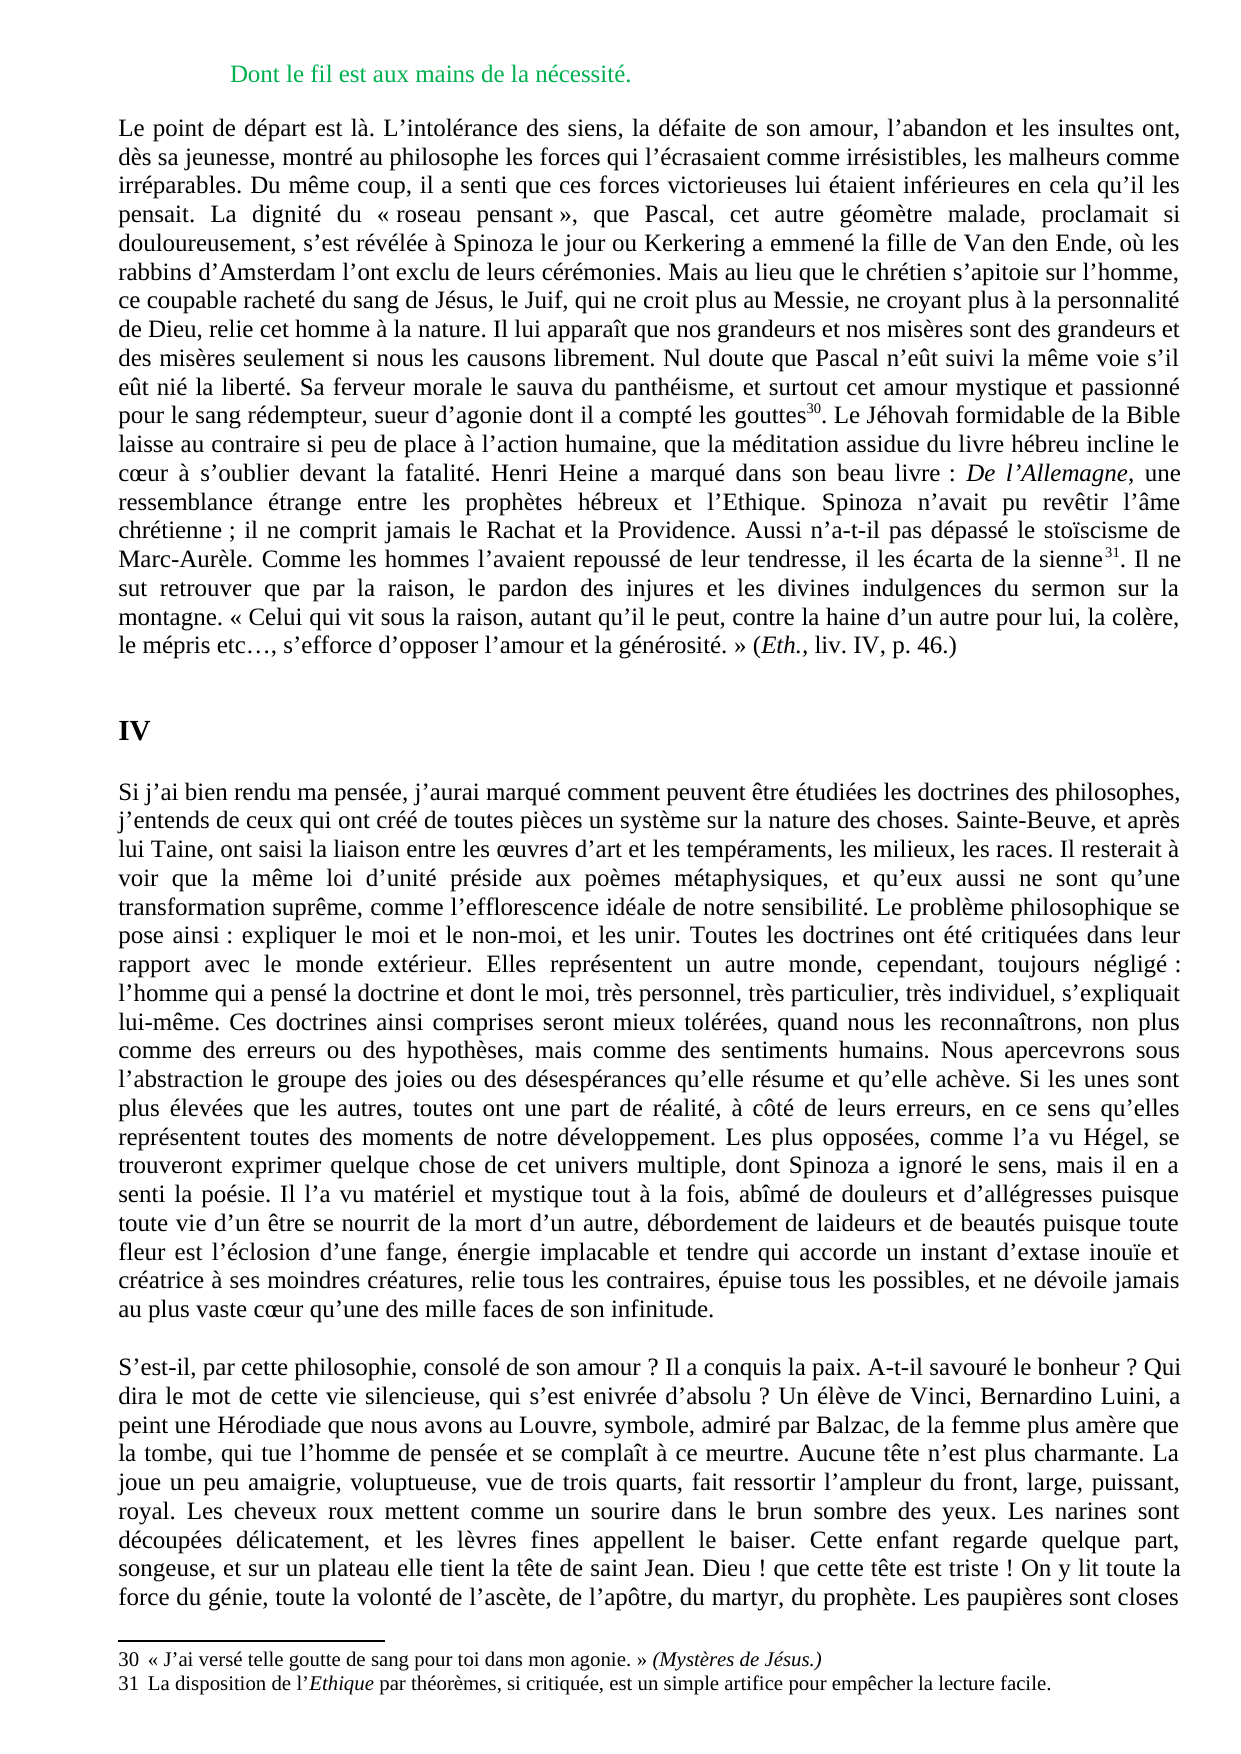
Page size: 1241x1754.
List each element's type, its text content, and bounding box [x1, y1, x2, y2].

text « J’ai versé telle goutte de sang pour toi dans mon agonie. » (Mystères de Jésus.) [118, 1647, 1181, 1671]
text Si j’ai bien rendu ma pensée, j’aurai marqué comment peuvent être étudiées les doctrines des philosophes, j’entends de ceux qui ont créé de toutes pièces un système sur la nature des choses. Sainte-Beuve, et après lui Taine, ont saisi la liaison entre les œuvres d’art et les tempéraments, les milieux, les races. Il resterait à voir que la même loi d’unité préside aux poèmes métaphysiques, et qu’eux aussi ne sont qu’une transformation suprême, comme l’efflorescence idéale de notre sensibilité. Le problème philosophique se pose ainsi : expliquer le moi et le non-moi, et les unir. Toutes les doctrines ont été critiquées dans leur rapport avec le monde extérieur. Elles représentent un autre monde, cependant, toujours négligé : l’homme qui a pensé la doctrine et dont le moi, très personnel, très particulier, très individuel, s’expliquait lui-même. Ces doctrines ainsi comprises seront mieux tolérées, quand nous les reconnaîtrons, non plus comme des erreurs ou des hypothèses, mais comme des sentiments humains. Nous apercevrons sous l’abstraction le groupe des joies ou des désespérances qu’elle résume et qu’elle achève. Si les unes sont plus élevées que les autres, toutes ont une part de réalité, à côté de leurs erreurs, en ce sens qu’elles représentent toutes des moments de notre développement. Les plus opposées, comme l’a vu Hégel, se trouveront exprimer quelque chose de cet univers multiple, dont Spinoza a ignoré le sens, mais il en a senti la poésie. Il l’a vu matériel et mystique tout à la fois, abîmé de douleurs et d’allégresses puisque toute vie d’un être se nourrit de la mort d’un autre, débordement de laideurs et de beautés puisque toute fleur est l’éclosion d’une fange, énergie implacable et tendre qui accorde un instant d’extase inouïe et créatrice à ses moindres créatures, relie tous les contraires, épuise tous les possibles, et ne dévoile jamais au plus vaste cœur qu’une des mille faces de son infinitude. [118, 777, 1181, 1323]
subtitle IV [118, 713, 1181, 747]
text S’est-il, par cette philosophie, consolé de son amour ? Il a conquis la paix. A-t-il savouré le bonheur ? Qui dira le mot de cette vie silencieuse, qui s’est enivrée d’absolu ? Un élève de Vinci, Bernardino Luini, a peint une Hérodiade que nous avons au Louvre, symbole, admiré par Balzac, de la femme plus amère que la tombe, qui tue l’homme de pensée et se complaît à ce meurtre. Aucune tête n’est plus charmante. La joue un peu amaigrie, voluptueuse, vue de trois quarts, fait ressortir l’ampleur du front, large, puissant, royal. Les cheveux roux mettent comme un sourire dans le brun sombre des yeux. Les narines sont découpées délicatement, et les lèvres fines appellent le baiser. Cette enfant regarde quelque part, songeuse, et sur un plateau elle tient la tête de saint Jean. Dieu ! que cette tête est triste ! On y lit toute la force du génie, toute la volonté de l’ascète, de l’apôtre, du martyr, du prophète. Les paupières sont closes [118, 1352, 1181, 1611]
text Le point de départ est là. L’intolérance des siens, la défaite de son amour, l’abandon et les insultes ont, dès sa jeunesse, montré au philosophe les forces qui l’écrasaient comme irrésistibles, les malheurs comme irréparables. Du même coup, il a senti que ces forces victorieuses lui étaient inférieures en cela qu’il les pensait. La dignité du « roseau pensant », que Pascal, cet autre géomètre malade, proclamait si douloureusement, s’est révélée à Spinoza le jour ou Kerkering a emmené la fille de Van den Ende, où les rabbins d’Amsterdam l’ont exclu de leurs cérémonies. Mais au lieu que le chrétien s’apitoie sur l’homme, ce coupable racheté du sang de Jésus, le Juif, qui ne croit plus au Messie, ne croyant plus à la personnalité de Dieu, relie cet homme à la nature. Il lui apparaît que nos grandeurs et nos misères sont des grandeurs et des misères seulement si nous les causons librement. Nul doute que Pascal n’eût suivi la même voie s’il eût nié la liberté. Sa ferveur morale le sauva du panthéisme, et surtout cet amour mystique et passionné pour le sang rédempteur, sueur d’agonie dont il a compté les gouttes. Le Jéhovah formidable de la Bible laisse au contraire si peu de place à l’action humaine, que la méditation assidue du livre hébreu incline le cœur à s’oublier devant la fatalité. Henri Heine a marqué dans son beau livre : De l’Allemagne, une ressemblance étrange entre les prophètes hébreux et l’Ethique. Spinoza n’avait pu revêtir l’âme chrétienne ; il ne comprit jamais le Rachat et la Providence. Aussi n’a-t-il pas dépassé le stoïscisme de Marc-Aurèle. Comme les hommes l’avaient repoussé de leur tendresse, il les écarta de la sienne. Il ne sut retrouver que par la raison, le pardon des injures et les divines indulgences du sermon sur la montagne. « Celui qui vit sous la raison, autant qu’il le peut, contre la haine d’un autre pour lui, la colère, le mépris etc…, s’efforce d’opposer l’amour et la générosité. » (Eth., liv. IV, p. 46.) [118, 113, 1181, 659]
text La disposition de l’Ethique par théorèmes, si critiquée, est un simple artifice pour empêcher la lecture facile. [118, 1671, 1181, 1695]
text Dont le fil est aux mains de la nécessité. [207, 59, 1181, 88]
